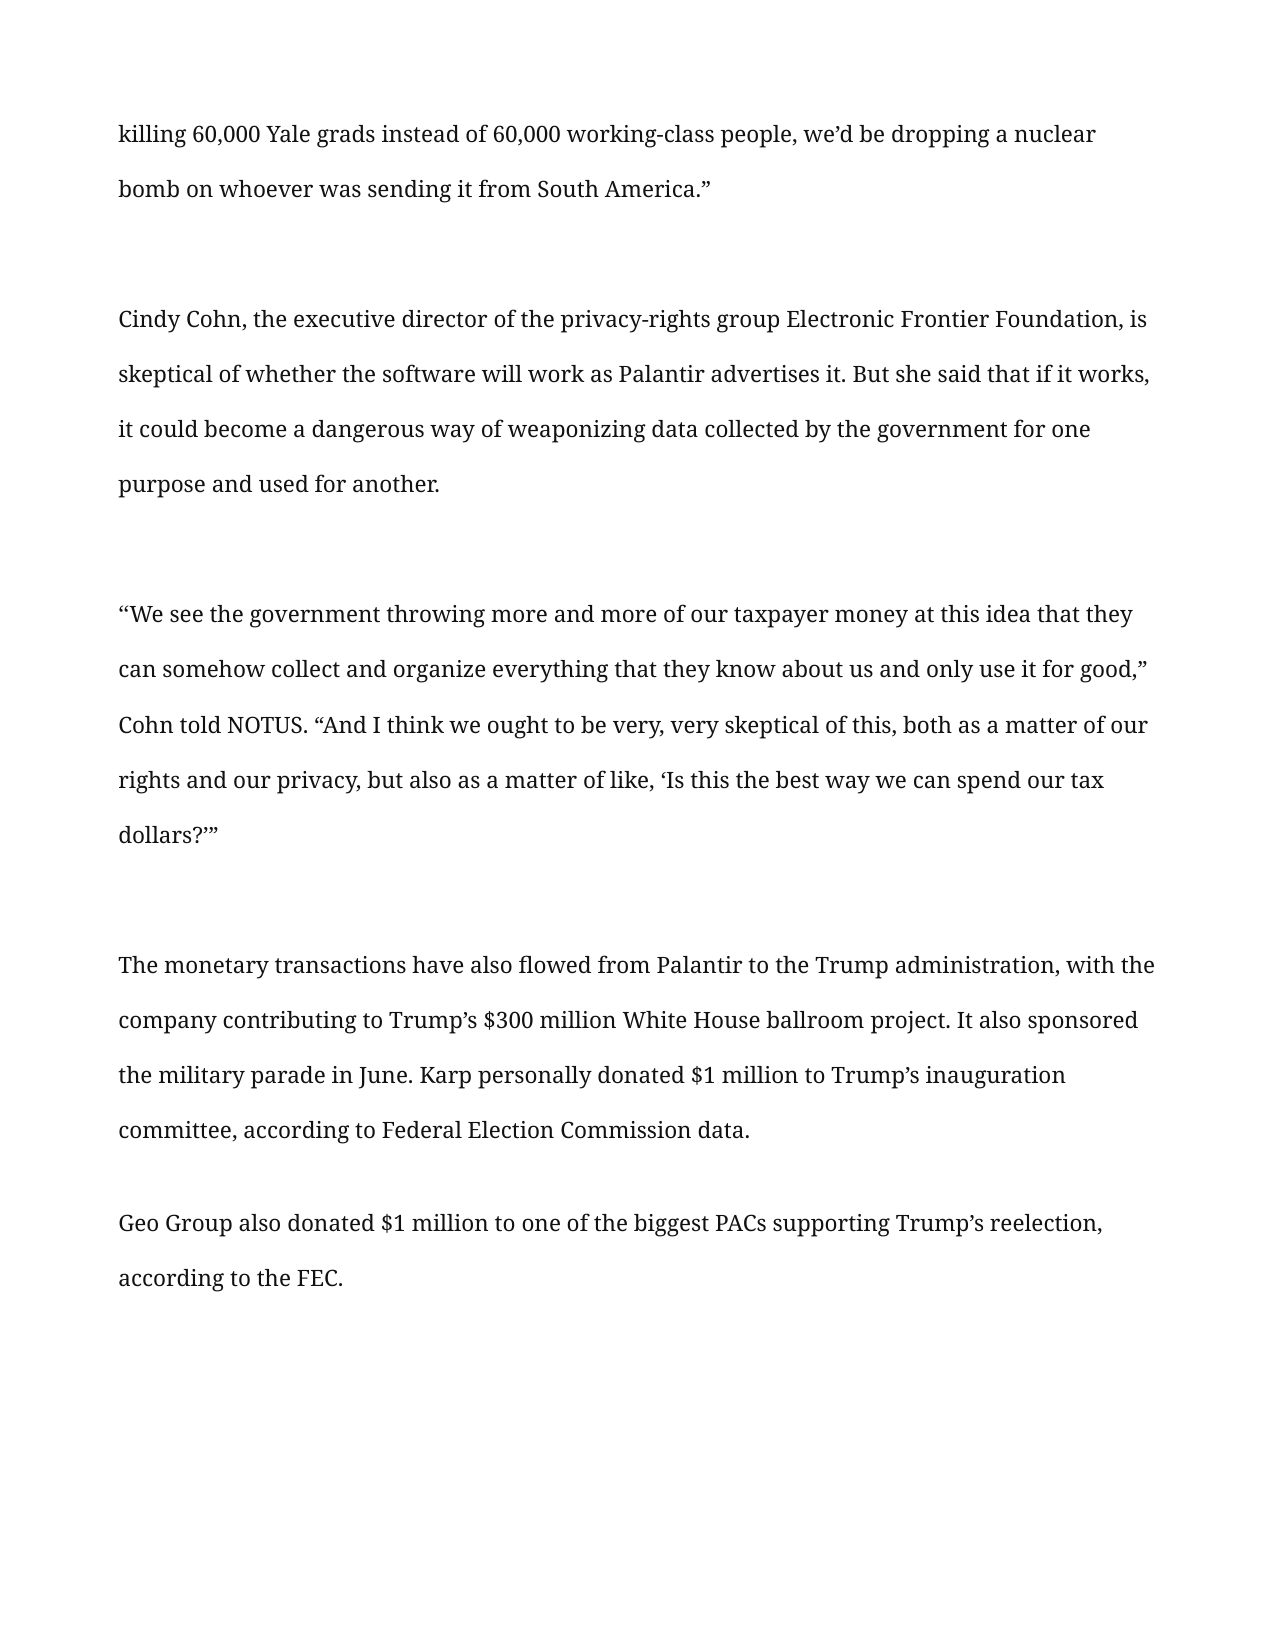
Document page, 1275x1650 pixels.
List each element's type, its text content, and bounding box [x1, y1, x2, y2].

text The monetary transactions have also flowed from Palantir to the Trump administration, with the company contributing to Trump’s $300 million White House ballroom project. It also sponsored the military parade in June. Karp personally donated $1 million to Trump’s inauguration committee, according to Federal Election Commission data. [118, 949, 1157, 1145]
text killing 60,000 Yale grads instead of 60,000 working-class people, we’d be dropping a nuclear bomb on whoever was sending it from South America.” [118, 118, 1157, 204]
text Geo Group also donated $1 million to one of the biggest PACs supporting Trump’s reelection, according to the FEC. [118, 1207, 1157, 1293]
text “We see the government throwing more and more of our taxpayer money at this idea that they can somehow collect and organize everything that they know about us and only use it for good,” Cohn told NOTUS. “And I think we ought to be very, very skeptical of this, both as a matter of our rights and our privacy, but also as a matter of like, ‘Is this the best way we can spend our tax dollars?’” [118, 599, 1157, 850]
text Cindy Cohn, the executive director of the privacy-rights group Electronic Frontier Foundation, is skeptical of whether the software will work as Palantir advertises it. But she said that if it works, it could become a dangerous way of weaponizing data collected by the government for one purpose and used for another. [118, 303, 1157, 499]
